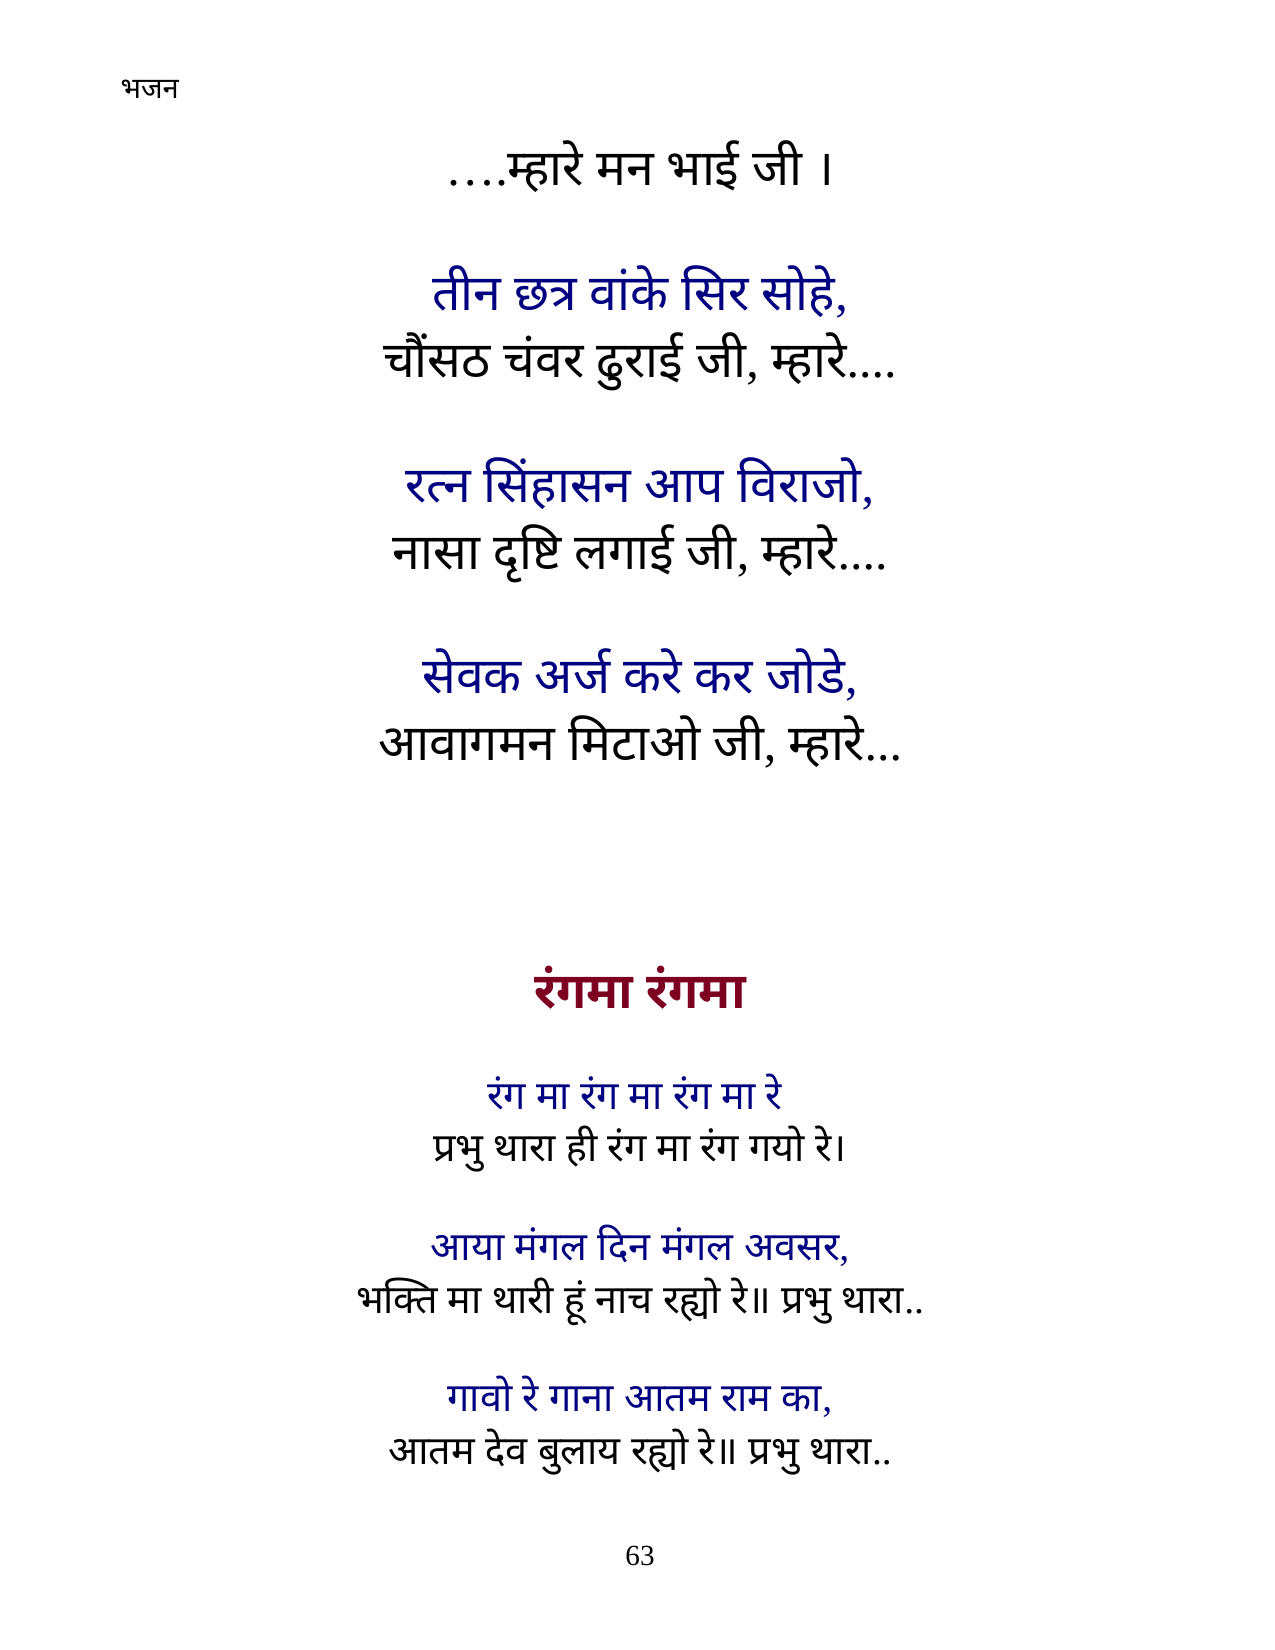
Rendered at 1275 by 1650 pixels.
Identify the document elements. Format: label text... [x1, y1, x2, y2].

text रंग मा रंग मा रंग मा रे [83, 1074, 1196, 1126]
text प्रभु थारा ही रंग मा रंग गयो रे। [83, 1126, 1196, 1177]
text सेवक अर्ज करे कर जोडे, [83, 647, 1196, 714]
text रंगमा रंगमा [83, 963, 1196, 1028]
text तीन छत्र वांके सिर सोहे, [83, 264, 1196, 331]
text गावो रे गाना आतम राम का, [83, 1375, 1196, 1428]
text आवागमन मिटाओ जी, म्हारे... [83, 714, 1196, 781]
text आतम देव बुलाय रह्यो रे॥ प्रभु थारा.. [83, 1428, 1196, 1481]
text भक्ति मा थारी हूं नाच रह्यो रे॥ प्रभु थारा.. [83, 1276, 1196, 1329]
text रत्न सिंहासन आप विराजो, [83, 455, 1196, 522]
text नासा दृष्टि लगाई जी, म्हारे.... [83, 522, 1196, 589]
text आया मंगल दिन मंगल अवसर, [83, 1223, 1196, 1276]
text चौंसठ चंवर ढुराई जी, म्हारे.... [83, 331, 1196, 398]
text ….म्हारे मन भाई जी । [83, 139, 1196, 206]
